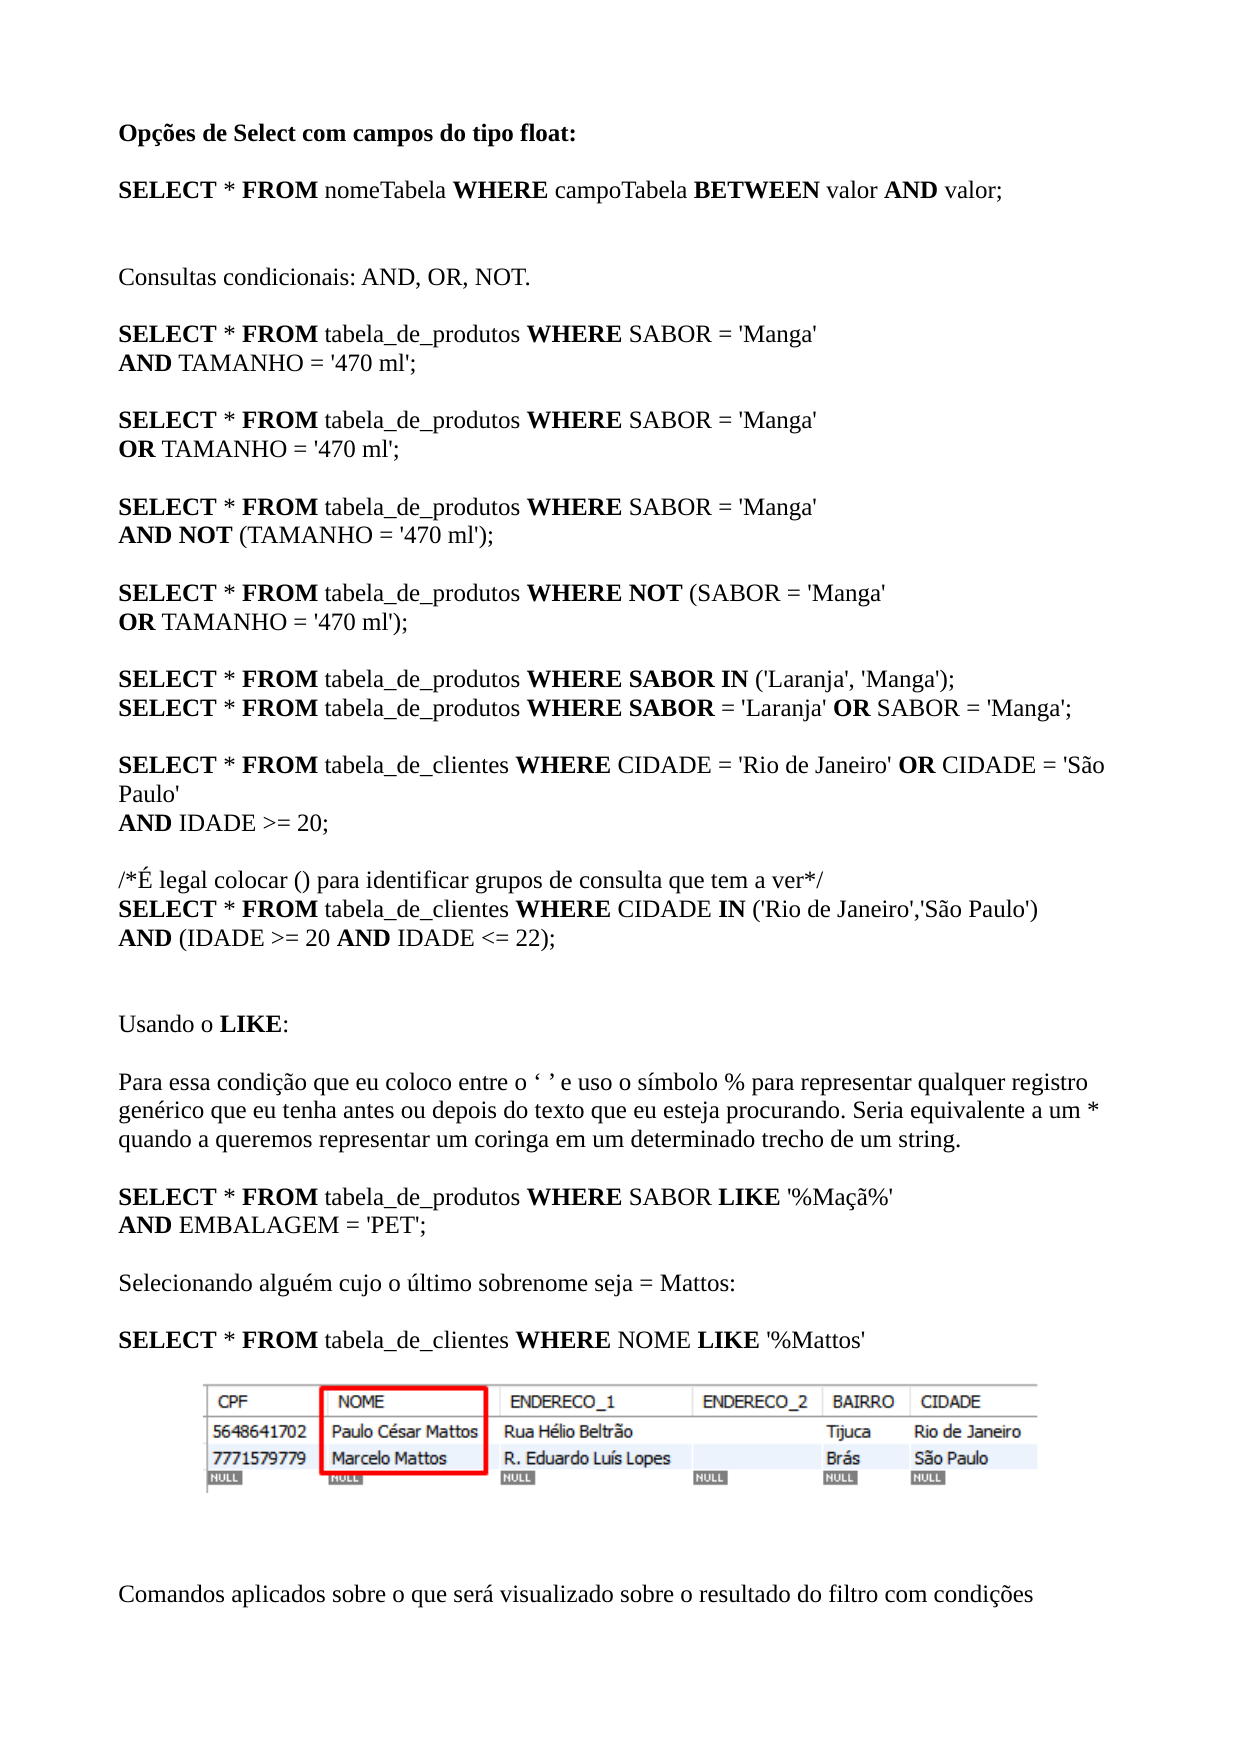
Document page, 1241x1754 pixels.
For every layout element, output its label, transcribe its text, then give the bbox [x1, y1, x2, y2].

text Opções de Select com campos do tipo float: [118, 118, 1122, 147]
text Selecionando alguém cujo o último sobrenome seja = Mattos: [118, 1268, 1122, 1297]
text SELECT * FROM tabela_de_produtos WHERE SABOR = 'Manga' AND TAMANHO = '470 ml'; SELECT * FROM tabela_de_produtos WHERE SABOR = 'Manga' OR TAMANHO = '470 ml'; SELECT * FROM tabela_de_produtos WHERE SABOR = 'Manga' AND NOT (TAMANHO = '470 ml'); SELECT * FROM tabela_de_produtos WHERE NOT (SABOR = 'Manga' OR TAMANHO = '470 ml'); SELECT * FROM tabela_de_produtos WHERE SABOR IN ('Laranja', 'Manga'); SELECT * FROM tabela_de_produtos WHERE SABOR = 'Laranja' OR SABOR = 'Manga'; SELECT * FROM tabela_de_clientes WHERE CIDADE = 'Rio de Janeiro' OR CIDADE = 'São Paulo' AND IDADE >= 20; /*É legal colocar () para identificar grupos de consulta que tem a ver*/ SELECT * FROM tabela_de_clientes WHERE CIDADE IN ('Rio de Janeiro','São Paulo') AND (IDADE >= 20 AND IDADE <= 22); [118, 319, 1122, 952]
text Comandos aplicados sobre o que será visualizado sobre o resultado do filtro com condições [118, 1579, 1122, 1607]
text Para essa condição que eu coloco entre o ‘ ’ e uso o símbolo % para representar qualquer registro genérico que eu tenha antes ou depois do texto que eu esteja procurando. Seria equivalente a um * quando a queremos representar um coringa em um determinado trecho de um string. [118, 1067, 1122, 1153]
text SELECT * FROM nomeTabela WHERE campoTabela BETWEEN valor AND valor; [118, 176, 1122, 204]
picture [202, 1383, 1038, 1493]
text Consultas condicionais: AND, OR, NOT. [118, 262, 1122, 291]
text Usando o LIKE: [118, 1009, 1122, 1038]
text SELECT * FROM tabela_de_produtos WHERE SABOR LIKE '%Maçã%' AND EMBALAGEM = 'PET'; [118, 1182, 1122, 1239]
text SELECT * FROM tabela_de_clientes WHERE NOME LIKE '%Mattos' [118, 1326, 1122, 1354]
